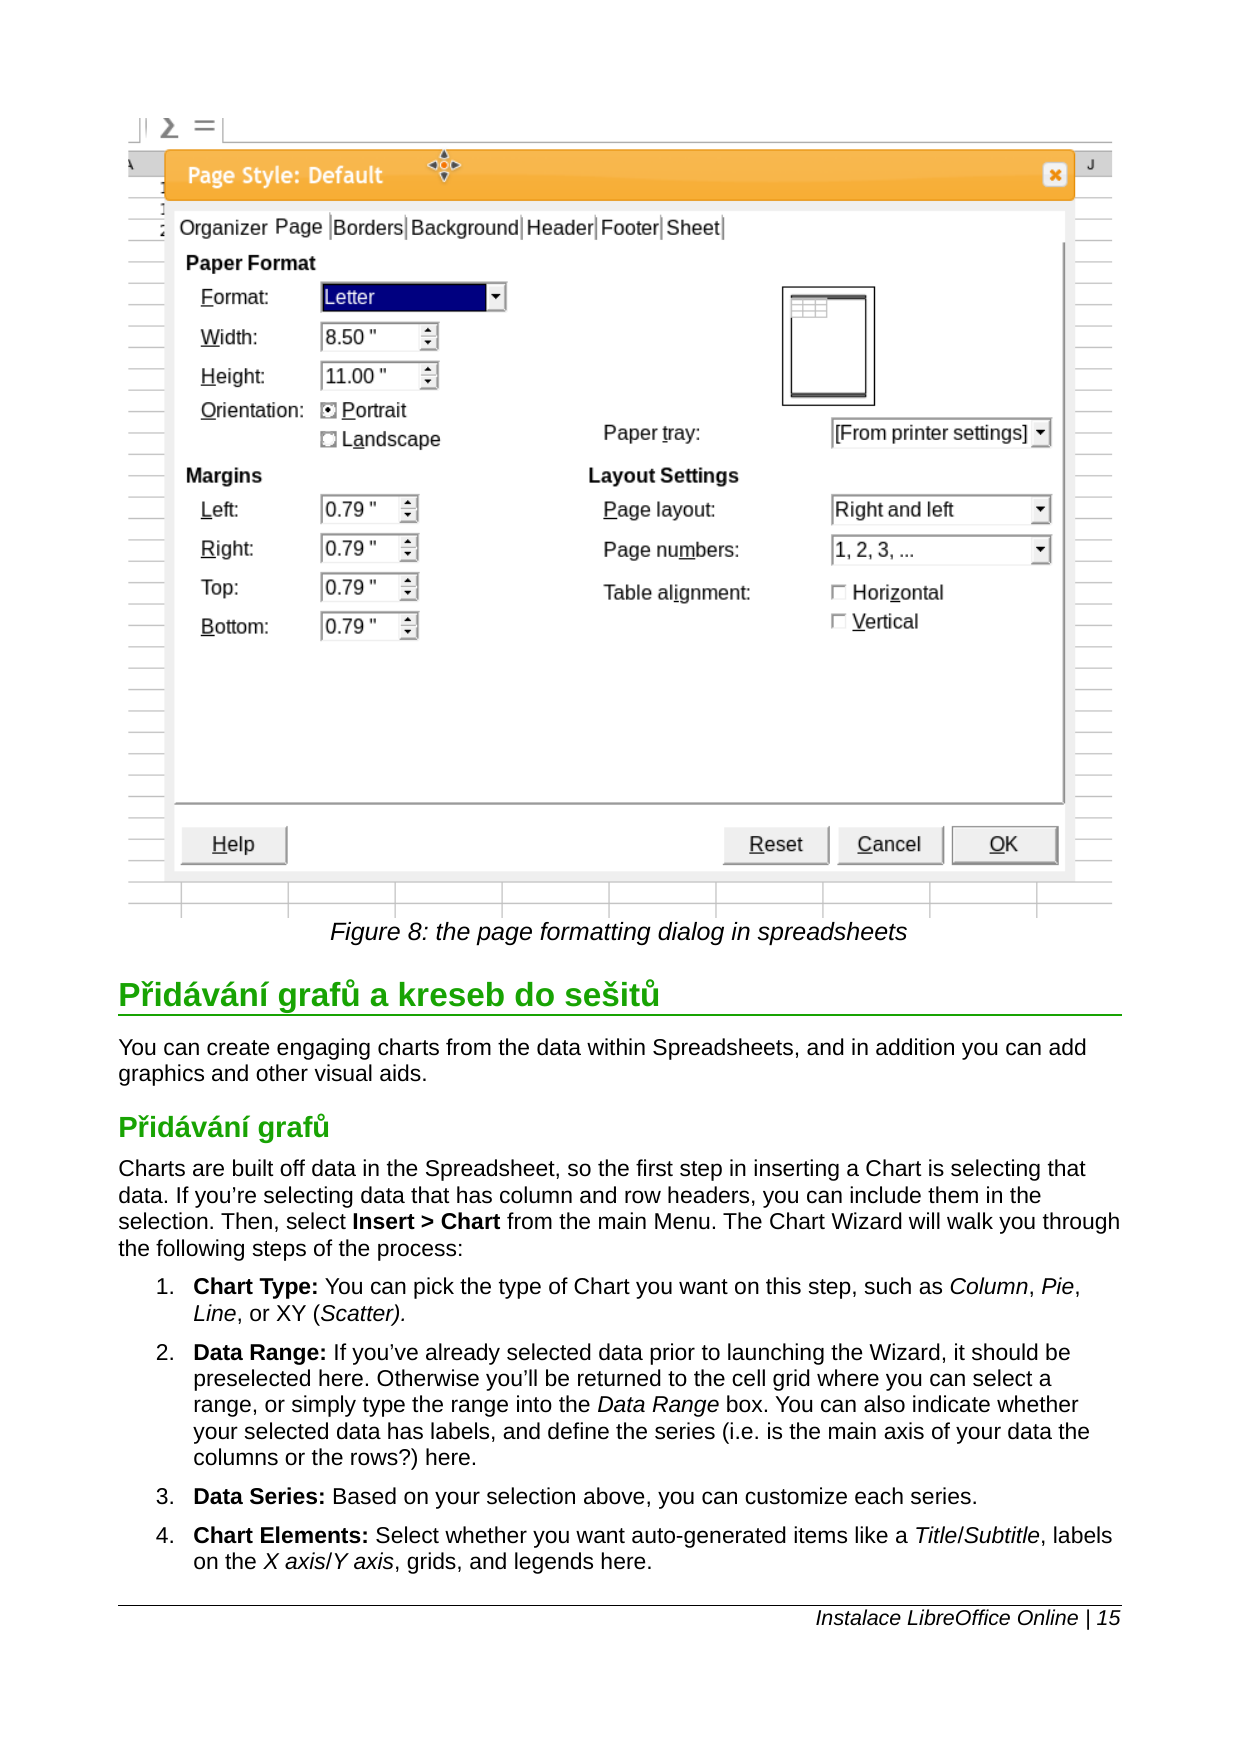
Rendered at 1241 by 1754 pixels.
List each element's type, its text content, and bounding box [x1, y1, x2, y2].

subtitle Přidávání grafů a kreseb do sešitů [118, 976, 1122, 1014]
subtitle Přidávání grafů [118, 1110, 1122, 1144]
list Chart Elements: Select whether you want auto-generated items like a Title/Subtitle, labels on the X axis/Y axis, grids, and legends here. [156, 1522, 1122, 1574]
text Charts are built off data in the Spreadsheet, so the first step in inserting a Chart is selecting that data. If you’re selecting data that has column and row headers, you can include them in the selection. Then, select Insert > Chart from the main Menu. The Chart Wizard will walk you through the following steps of the process: [118, 1155, 1122, 1261]
text Figure 8: the page formatting dialog in spreadsheets [118, 918, 1122, 946]
list Chart Type: You can pick the type of Chart you want on this step, such as Column, Pie, Line, or XY (Scatter). [156, 1273, 1122, 1326]
list Data Series: Based on your selection above, you can customize each series. [156, 1483, 1122, 1509]
text You can create engaging charts from the data within Spreadsheets, and in addition you can add graphics and other visual aids. [118, 1034, 1122, 1086]
list Data Range: If you’ve already selected data prior to launching the Wizard, it should be preselected here. Otherwise you’ll be returned to the cell grid where you can select a range, or simply type the range into the Data Range box. You can also indicate whether your selected data has labels, and define the series (i.e. is the main axis of your data the columns or the rows?) here. [156, 1338, 1122, 1470]
picture [128, 118, 1113, 918]
